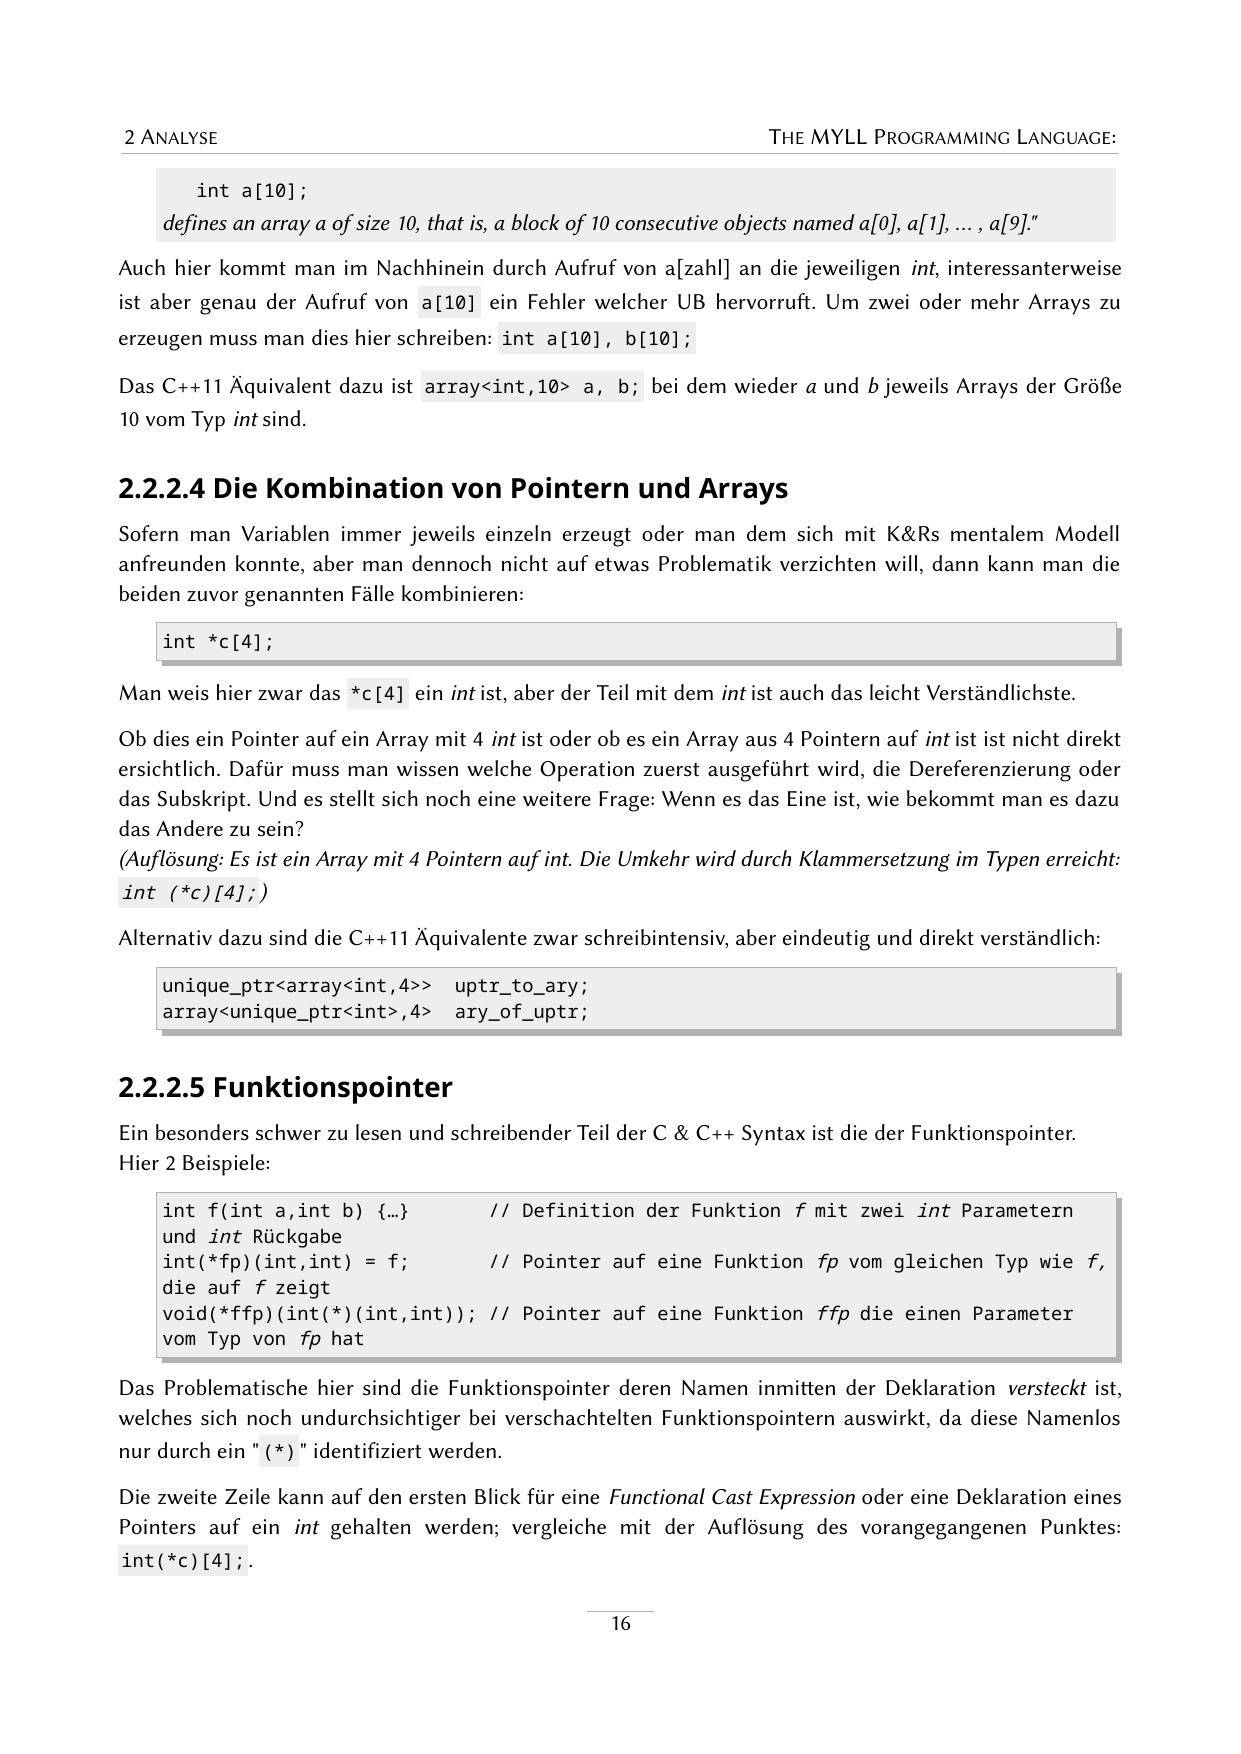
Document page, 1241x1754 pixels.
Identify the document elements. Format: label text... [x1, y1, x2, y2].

text unique_ptr<array<int,4>> uptr_to_ary; [157, 968, 1116, 992]
text int *c[4]; [157, 623, 1116, 660]
text defines an array a of size 10, that is, a block of 10 consecutive objects named a[0], a[1], ... , a[9]." [156, 204, 1116, 242]
text ein int ist, aber der Teil mit dem int ist auch das leicht Verständlichste. [409, 677, 1122, 709]
text int(*fp)(int,int) = f; // Pointer auf eine Funktion fp vom gleichen Typ wie f, die auf f zeigt [157, 1243, 1116, 1294]
text Ein besonders schwer zu lesen und schreibender Teil der C & C++ Syntax ist die der Funktionspointer. Hier 2 Beispiele: [118, 1120, 1122, 1176]
text Auch hier kommt man im Nachhinein durch Aufruf von a[zahl] an die jeweiligen int, interessanterweise ist aber genau der Aufruf von a[10] ein Fehler welcher UB hervorruft. Um zwei oder mehr Arrays zu erzeugen muss man dies hier schreiben: int a[10], b[10]; [118, 255, 1122, 354]
subtitle Die Kombination von Pointern und Arrays [118, 469, 1122, 506]
text Ob dies ein Pointer auf ein Array mit 4 int ist oder ob es ein Array aus 4 Pointern auf int ist ist nicht direkt ersichtlich. Dafür muss man wissen welche Operation zuerst ausgeführt wird, die Dereferenzierung oder das Subskript. Und es stellt sich noch eine weitere Frage: Wenn es das Eine ist, wie bekommt man es dazu das Andere zu sein? (Auflösung: Es ist ein Array mit 4 Pointern auf int. Die Umkehr wird durch Klammersetzung im Typen erreicht: int (*c)[4];) [118, 726, 1122, 908]
text Sofern man Variablen immer jeweils einzeln erzeugt oder man dem sich mit K&Rs mentalem Modell anfreunden konnte, aber man dennoch nicht auf etwas Problematik verzichten will, dann kann man die beiden zuvor genannten Fälle kombinieren: [118, 520, 1122, 607]
text int a[10]; [156, 168, 1116, 204]
text Man weis hier zwar das *c[4] [118, 677, 408, 709]
text Die zweite Zeile kann auf den ersten Blick für eine Functional Cast Expression oder eine Deklaration eines Pointers auf ein int gehalten werden; vergleiche mit der Auflösung des vorangegangenen Punktes: int(*c)[4];. [118, 1484, 1122, 1576]
text Das C++11 Äquivalent dazu ist array<int,10> a, b; bei dem wieder a und b jeweils Arrays der Größe 10 vom Typ int sind. [118, 371, 1122, 432]
text int f(int a,int b) {…} // Definition der Funktion f mit zwei int Parametern und int Rückgabe [157, 1193, 1116, 1243]
text Alternativ dazu sind die C++11 Äquivalente zwar schreibintensiv, aber eindeutig und direkt verständlich: [118, 925, 1122, 951]
text Das Problematische hier sind die Funktionspointer deren Namen inmitten der Deklaration versteckt ist, welches sich noch undurchsichtiger bei verschachtelten Funktionspointern auswirkt, da diese Namenlos nur durch ein "(*)" identifiziert werden. [118, 1374, 1122, 1467]
text void(*ffp)(int(*)(int,int)); // Pointer auf eine Funktion ffp die einen Parameter vom Typ von fp hat [157, 1294, 1116, 1357]
text array<unique_ptr<int>,4> ary_of_uptr; [157, 992, 1116, 1029]
subtitle Funktionspointer [118, 1068, 1122, 1106]
